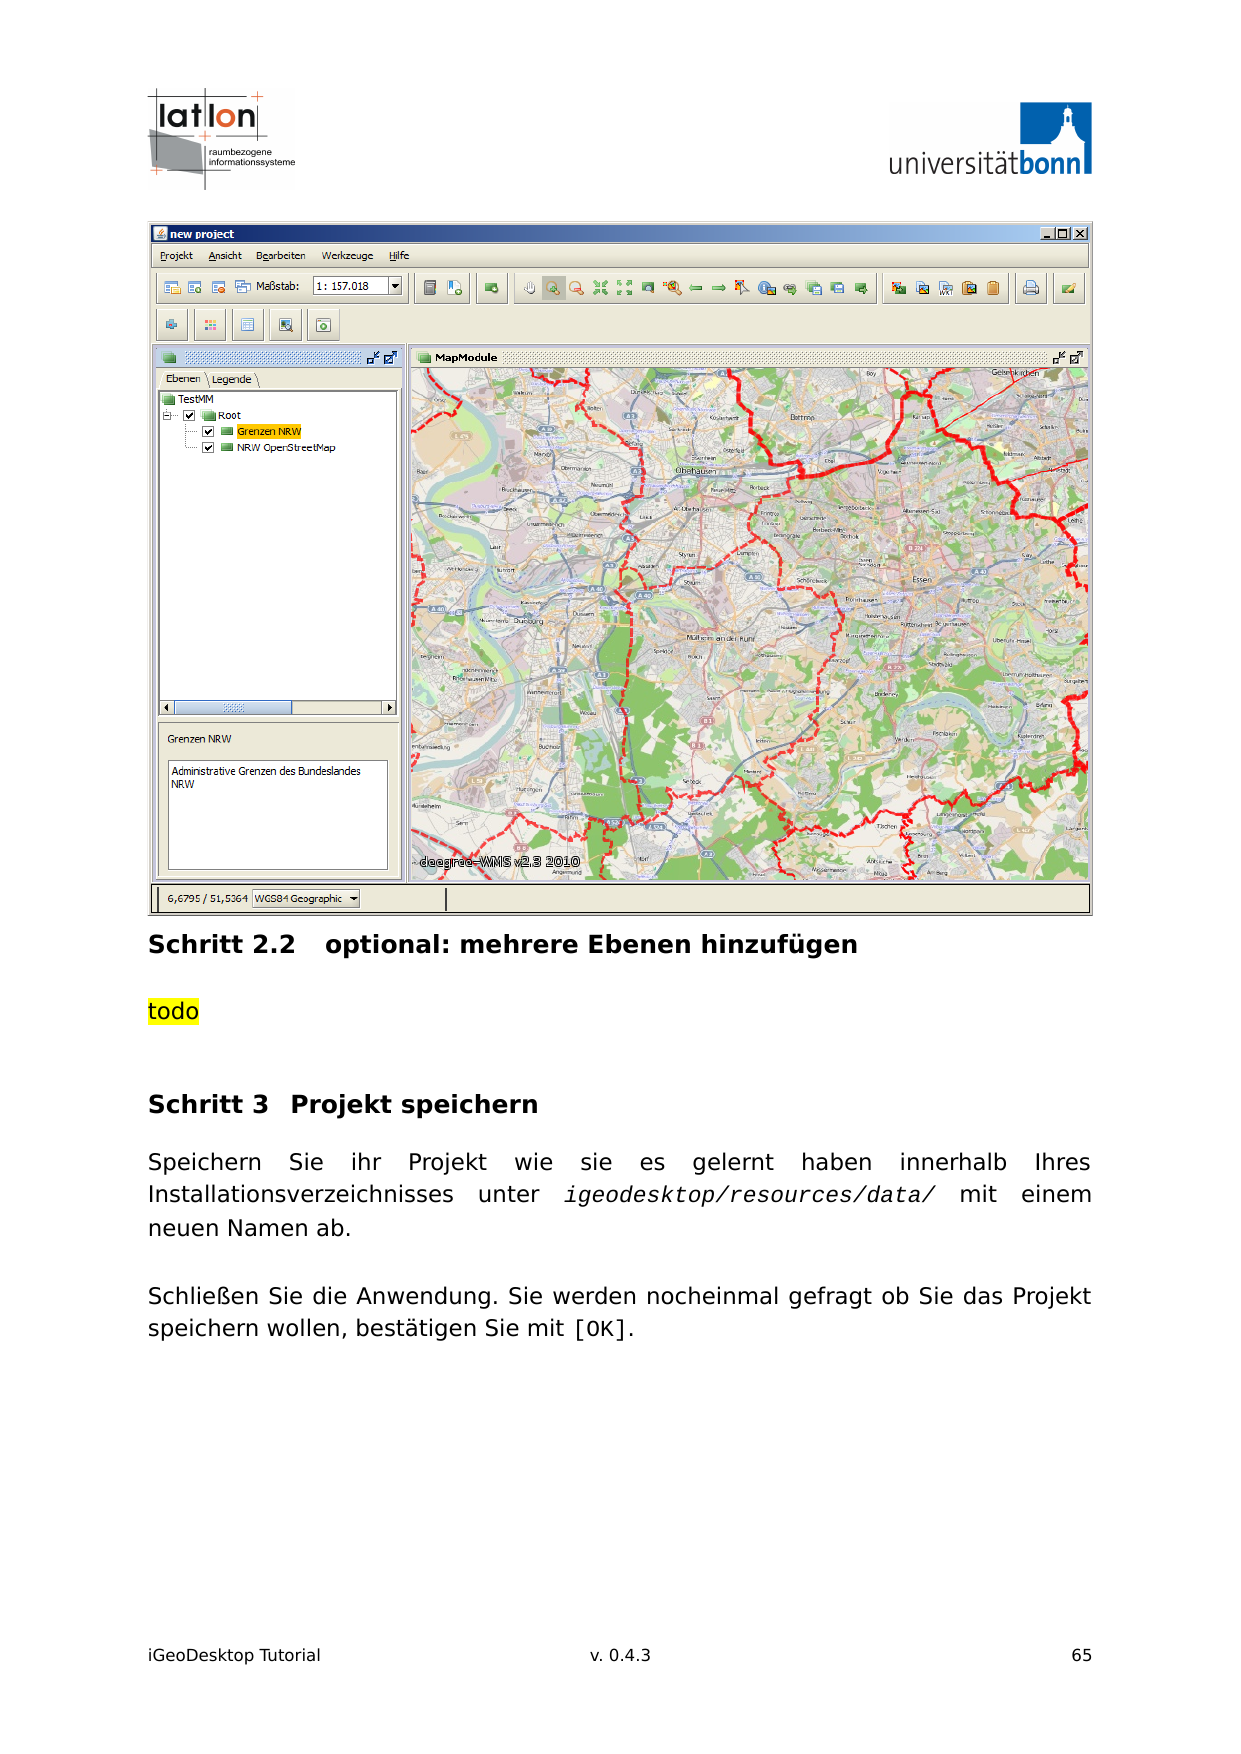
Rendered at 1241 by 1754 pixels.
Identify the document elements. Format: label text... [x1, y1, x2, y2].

picture [147, 88, 295, 190]
subtitle Projekt speichern [148, 1090, 1092, 1119]
picture [147, 221, 1093, 916]
picture [889, 102, 1093, 174]
text Speichern Sie ihr Projekt wie sie es gelernt haben innerhalb Ihres Installationsverzeichnisses unter igeodesktop/resources/data/ mit einem neuen Namen ab. [148, 1149, 1092, 1241]
subtitle optional: mehrere Ebenen hinzufügen [148, 916, 1092, 959]
text todo [148, 998, 1092, 1025]
text Schließen Sie die Anwendung. Sie werden nocheinmal gefragt ob Sie das Projekt speichern wollen, bestätigen Sie mit [OK]. [148, 1283, 1092, 1343]
